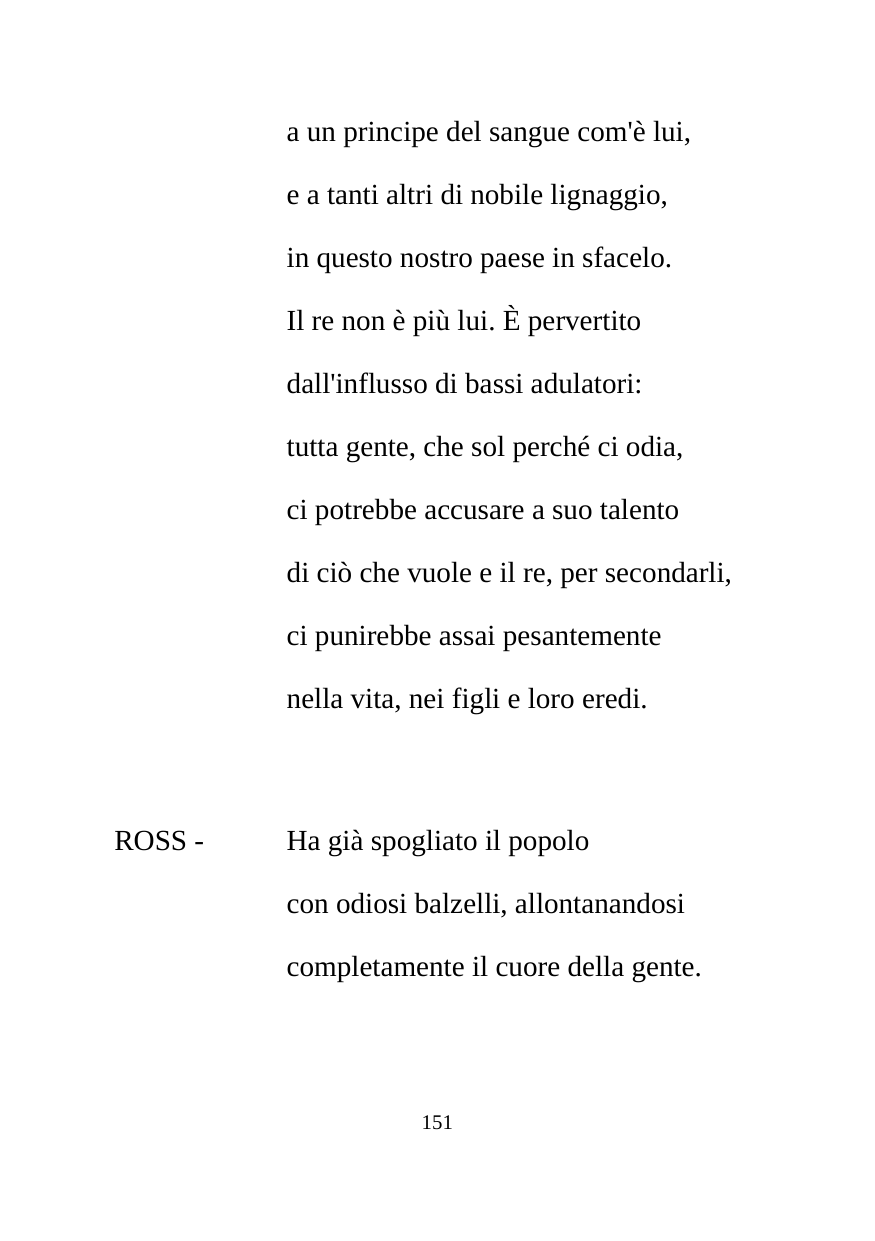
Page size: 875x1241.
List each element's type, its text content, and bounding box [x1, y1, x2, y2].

table_cell a un principe del sangue com'è lui, e a tanti altri di nobile lignaggio, in questo nostro paese in sfacelo. Il re non è più lui. È pervertito dall'influsso di bassi adulatori: tutta gente, che sol perché ci odia, ci potrebbe accusare a suo talento di ciò che vuole e il re, per secondarli, ci punirebbe assai pesantemente nella vita, nei figli e loro eredi. [279, 106, 768, 815]
table_cell [106, 106, 279, 815]
table_cell ROSS - [106, 815, 279, 1020]
table_cell Ha già spogliato il popolo con odiosi balzelli, allontanandosi completamente il cuore della gente. [279, 815, 768, 1020]
